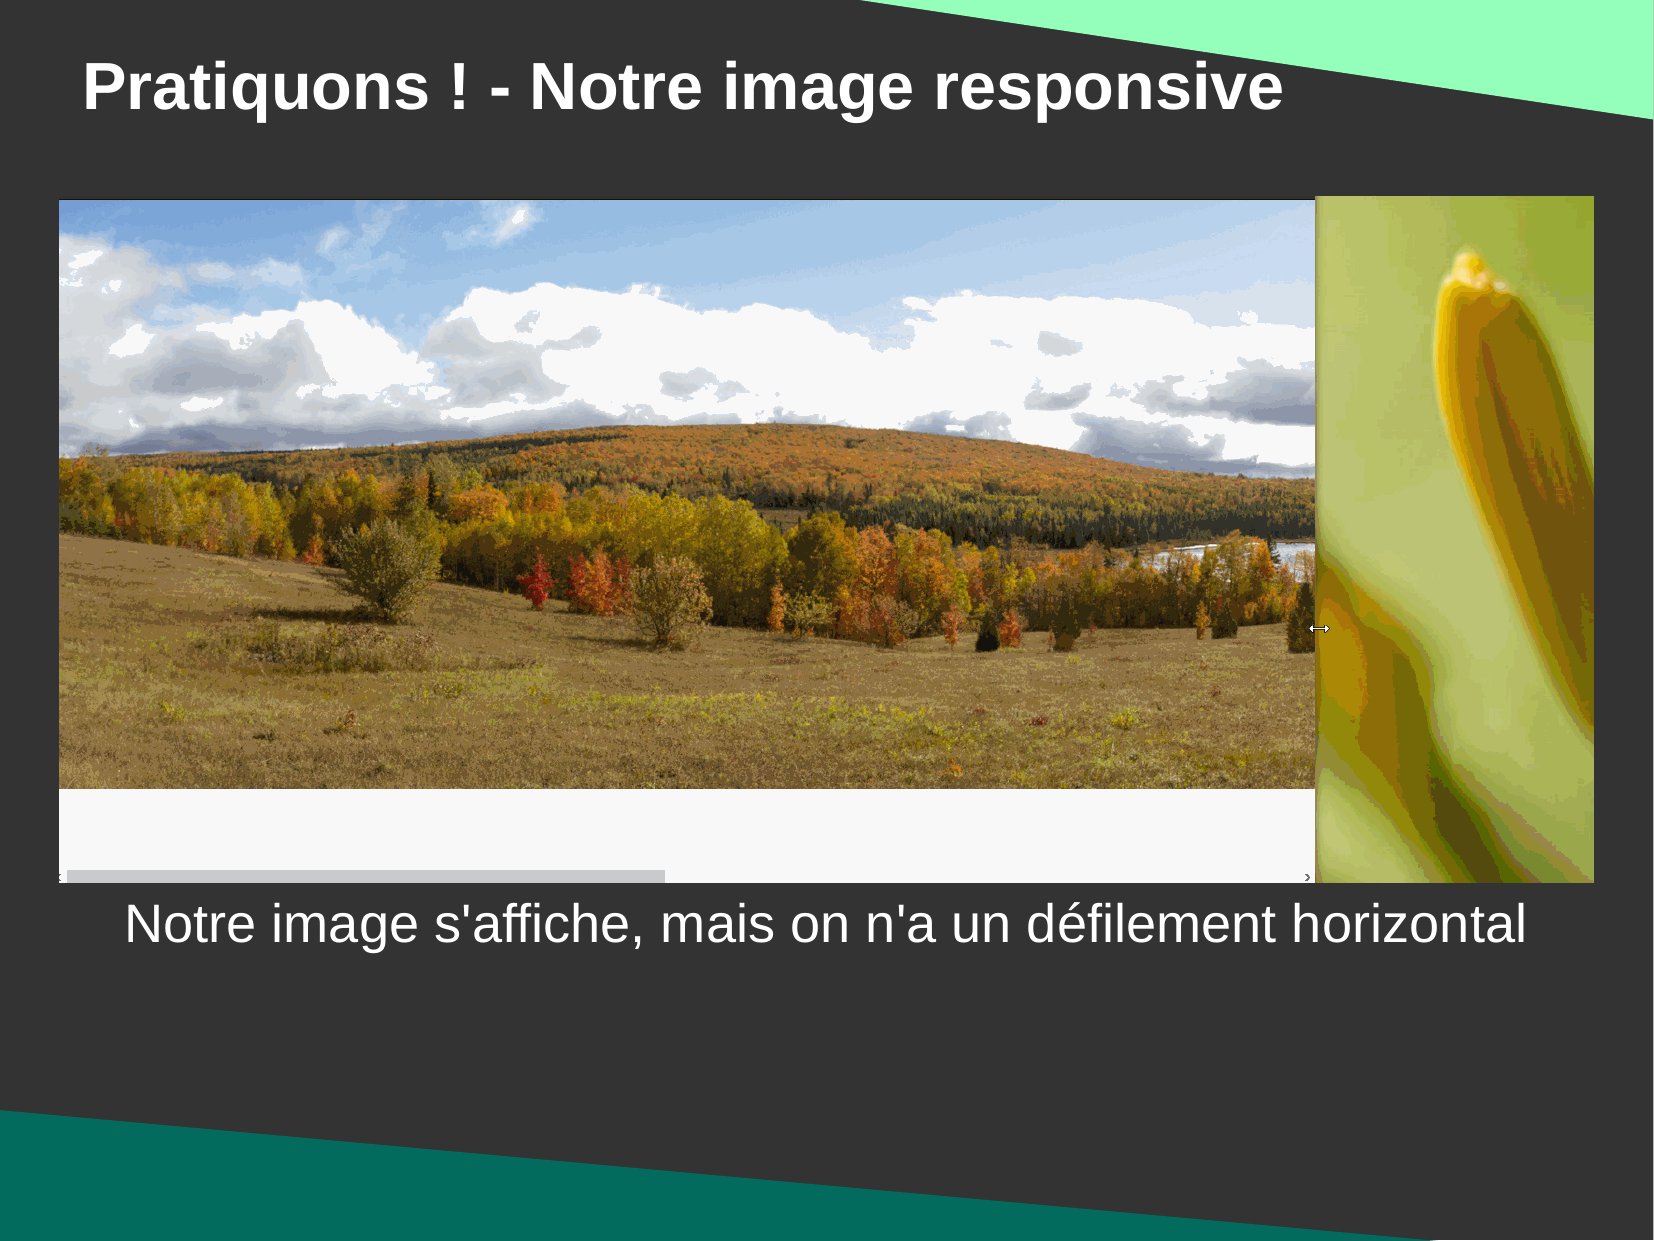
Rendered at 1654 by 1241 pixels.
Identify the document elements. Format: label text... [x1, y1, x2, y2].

picture [59, 196, 1594, 883]
text_box [859, 0, 1654, 120]
title Notre image s'affiche, mais on n'a un défilement horizontal [88, 893, 1565, 957]
title Pratiquons ! - Notre image responsive [82, 49, 1571, 152]
